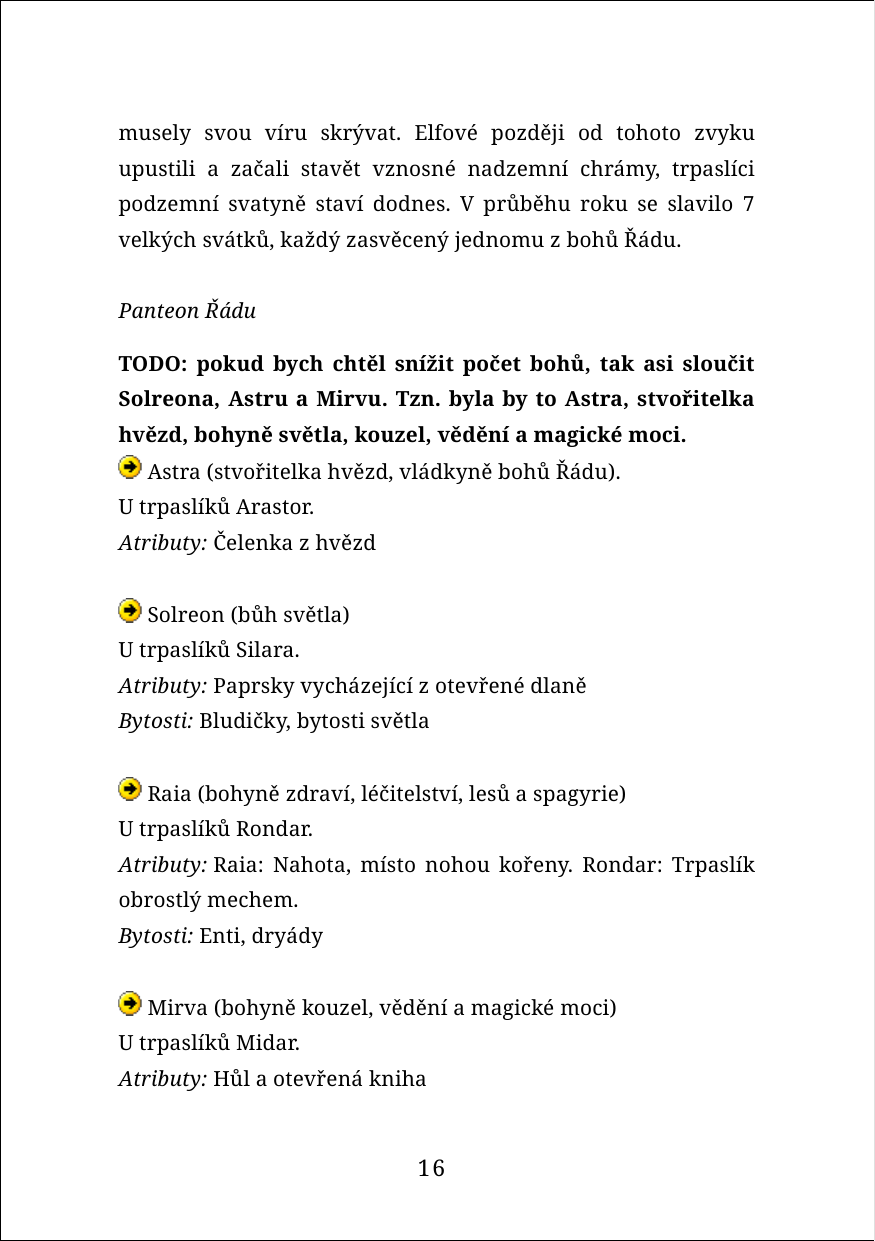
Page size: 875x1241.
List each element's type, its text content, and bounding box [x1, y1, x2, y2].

picture [118, 991, 142, 1016]
text musely svou víru skrývat. Elfové později od tohoto zvyku upustili a začali stavět vznosné nadzemní chrámy, trpaslíci podzemní svatyně staví dodnes. V průběhu roku se slavilo 7 velkých svátků, každý zasvěcený jednomu z bohů Řádu. Panteon Řádu [118, 118, 756, 324]
text TODO: pokud bych chtěl snížit počet bohů, tak asi sloučit Solreona, Astru a Mirvu. Tzn. byla by to Astra, stvořitelka hvězd, bohyně světla, kouzel, vědění a magické moci. Astra (stvořitelka hvězd, vládkyně bohů Řádu). U trpaslíků Arastor. Atributy: Čelenka z hvězd Solreon (bůh světla) U trpaslíků Silara. Atributy: Paprsky vycházející z otevřené dlaně Bytosti: Bludičky, bytosti světla Raia (bohyně zdraví, léčitelství, lesů a spagyrie) U trpaslíků Rondar. Atributy: Raia: Nahota, místo nohou kořeny. Rondar: Trpaslík obrostlý mechem. Bytosti: Enti, dryády Mirva (bohyně kouzel, vědění a magické moci) U trpaslíků Midar. Atributy: Hůl a otevřená kniha [118, 349, 756, 1092]
picture [118, 455, 142, 479]
picture [118, 598, 142, 623]
picture [118, 777, 142, 801]
